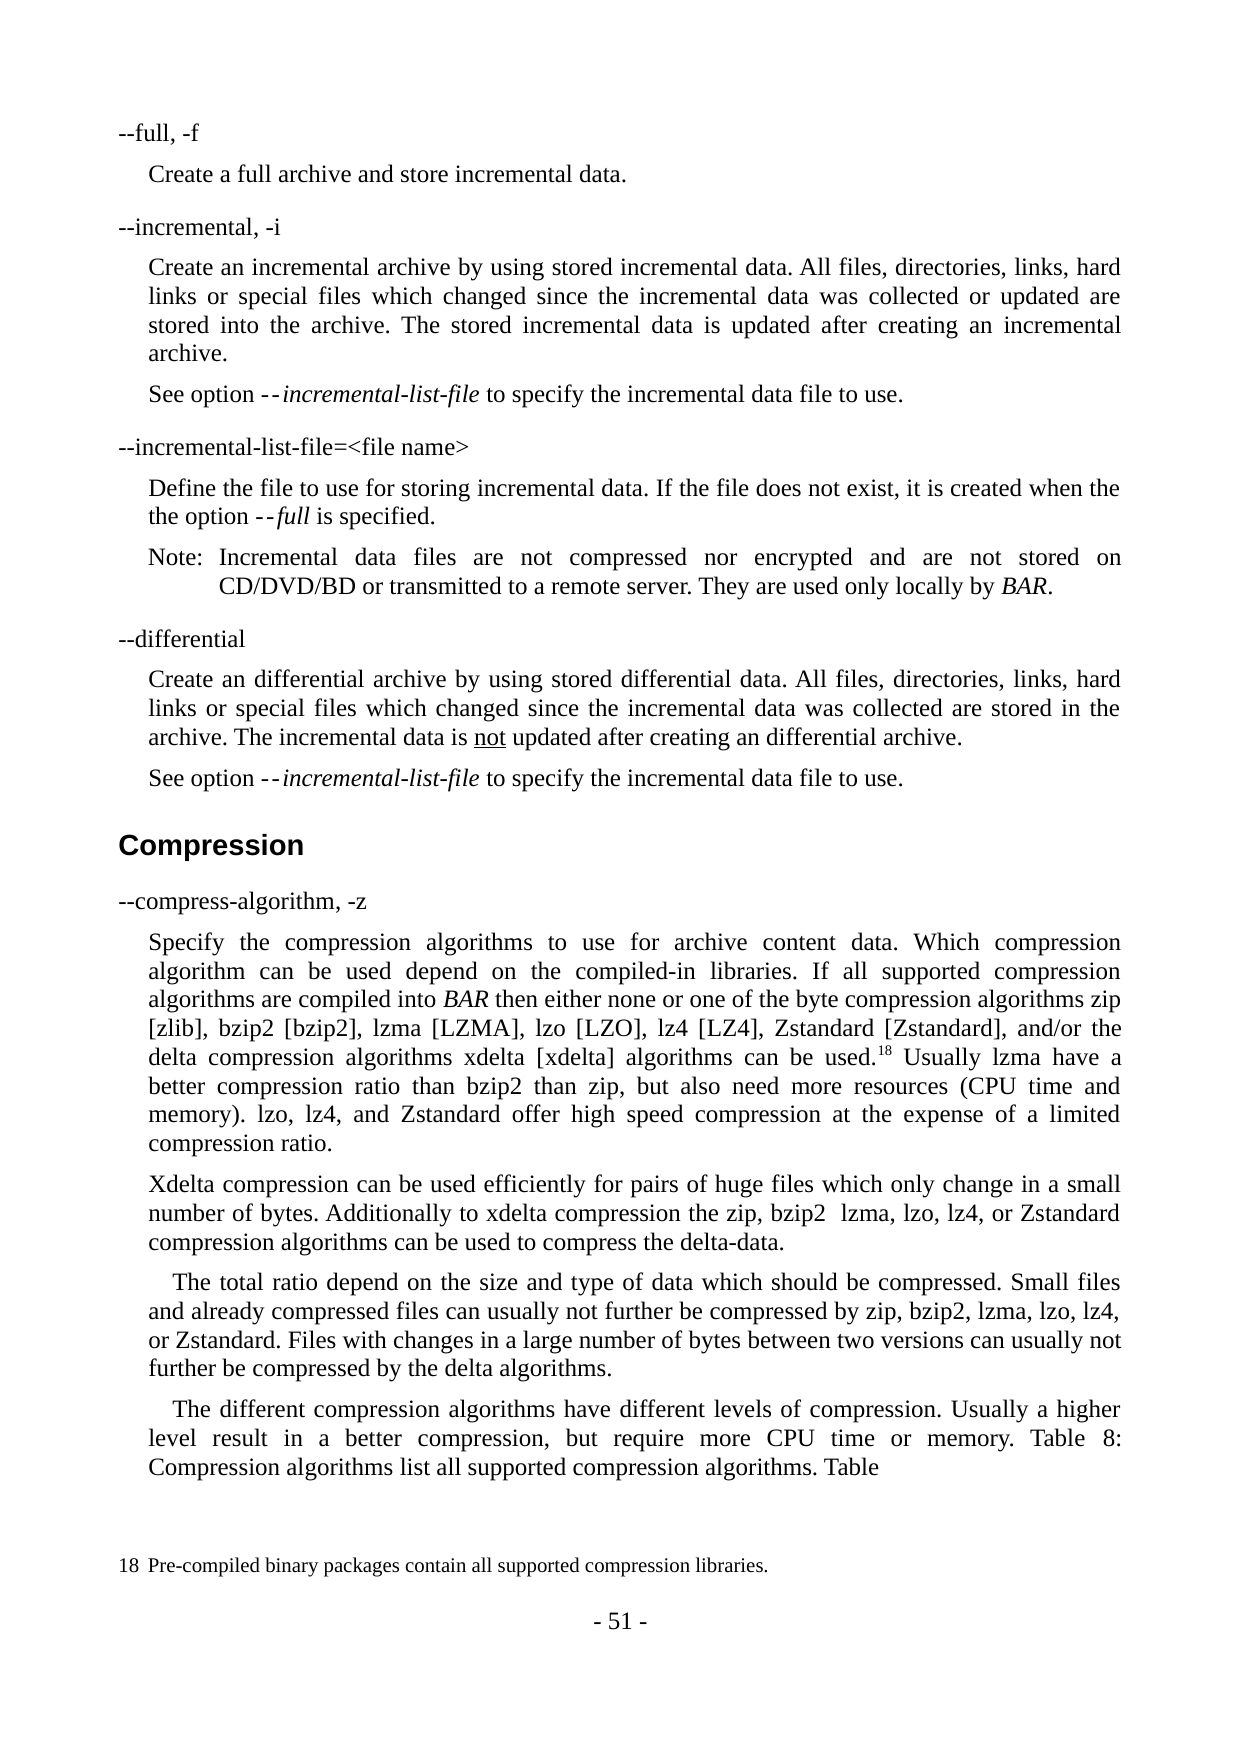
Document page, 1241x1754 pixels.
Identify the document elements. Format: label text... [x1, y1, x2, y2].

text Create an differential archive by using stored differential data. All files, directories, links, hard links or special files which changed since the incremental data was collected are stored in the archive. The incremental data is not updated after creating an differential archive. [148, 664, 1122, 751]
text See option ‑‑incremental-list-file to specify the incremental data file to use. [148, 379, 1122, 408]
text Define the file to use for storing incremental data. If the file does not exist, it is created when the the option ‑‑full is specified. [148, 473, 1122, 530]
text Specify the compression algorithms to use for archive content data. Which compression algorithm can be used depend on the compiled-in libraries. If all supported compression algorithms are compiled into BAR then either none or one of the byte compression algorithms zip [zlib], bzip2 [bzip2], lzma [LZMA], lzo [LZO], lz4 [LZ4], Zstandard [Zstandard], and/or the delta compression algorithms xdelta [xdelta] algorithms can be used. Usually lzma have a better compression ratio than bzip2 than zip, but also need more resources (CPU time and memory). lzo, lz4, and Zstandard offer high speed compression at the expense of a limited compression ratio. [148, 927, 1122, 1157]
subtitle Compression [118, 828, 1122, 862]
text See option ‑‑incremental-list-file to specify the incremental data file to use. [148, 763, 1122, 791]
title --incremental-list-file=<file name> [118, 432, 1122, 461]
title --incremental, -i [118, 212, 1122, 240]
text The different compression algorithms have different levels of compression. Usually a higher level result in a better compression, but require more CPU time or memory. Table 8: Compression algorithms list all supported compression algorithms. Table [148, 1394, 1122, 1481]
title --full, -f [118, 118, 1122, 147]
text Pre-compiled binary packages contain all supported compression libraries. [118, 1553, 1122, 1577]
text Create an incremental archive by using stored incremental data. All files, directories, links, hard links or special files which changed since the incremental data was collected or updated are stored into the archive. The stored incremental data is updated after creating an incremental archive. [148, 252, 1122, 367]
text Note: Incremental data files are not compressed nor encrypted and are not stored on CD/DVD/BD or transmitted to a remote server. They are used only locally by BAR. [148, 542, 1122, 600]
title --compress-algorithm, -z [118, 886, 1122, 915]
text The total ratio depend on the size and type of data which should be compressed. Small files and already compressed files can usually not further be compressed by zip, bzip2, lzma, lzo, lz4, or Zstandard. Files with changes in a large number of bytes between two versions can usually not further be compressed by the delta algorithms. [148, 1267, 1122, 1382]
text Create a full archive and store incremental data. [148, 159, 1122, 188]
title --differential [118, 624, 1122, 652]
text Xdelta compression can be used efficiently for pairs of huge files which only change in a small number of bytes. Additionally to xdelta compression the zip, bzip2 lzma, lzo, lz4, or Zstandard compression algorithms can be used to compress the delta-data. [148, 1169, 1122, 1255]
